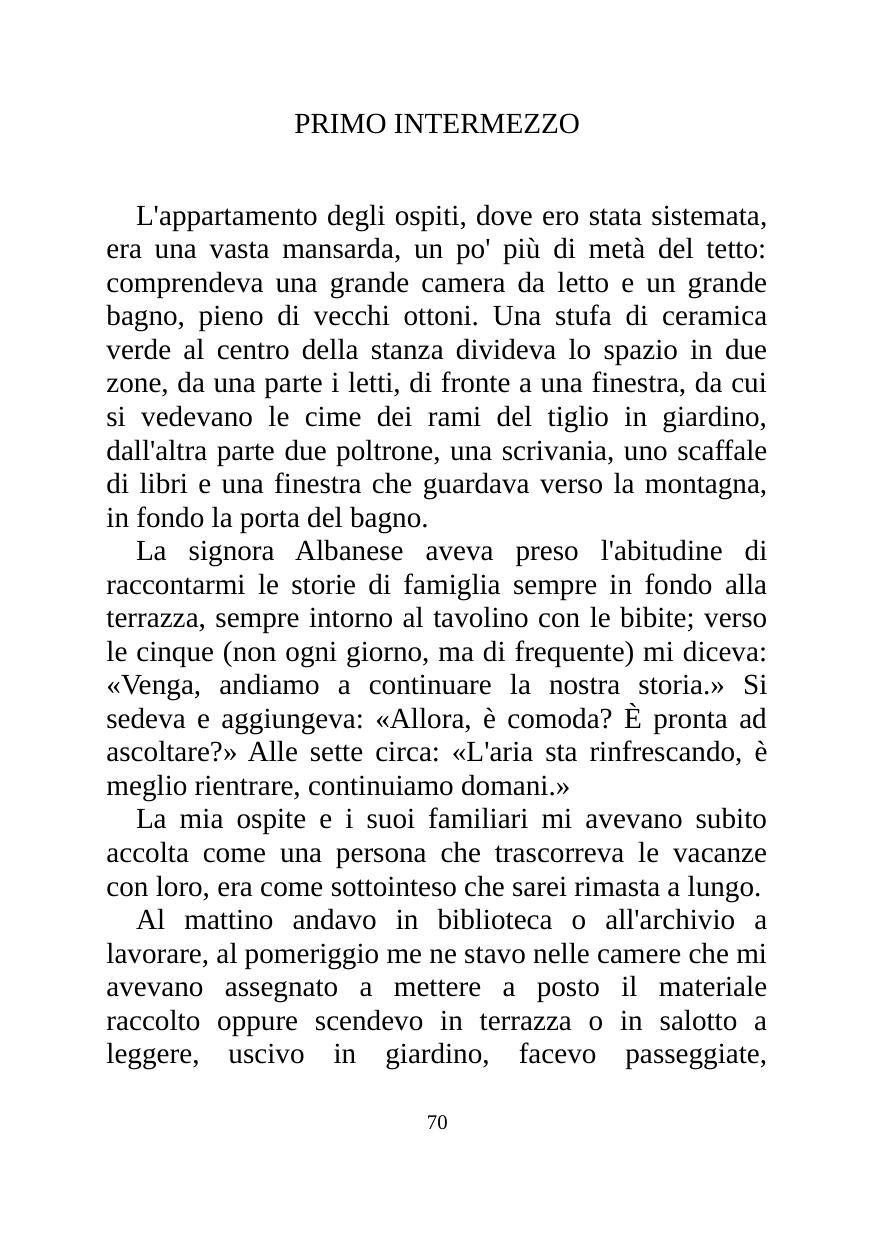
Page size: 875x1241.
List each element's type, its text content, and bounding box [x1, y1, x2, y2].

text La signora Albanese aveva preso l'abitudine di raccontarmi le storie di famiglia sempre in fondo alla terrazza, sempre intorno al tavolino con le bibite; verso le cinque (non ogni giorno, ma di frequente) mi diceva: «Venga, andiamo a continuare la nostra storia.» Si sedeva e aggiungeva: «Allora, è comoda? È pronta ad ascoltare?» Alle sette circa: «L'aria sta rinfrescando, è meglio rientrare, continuiamo domani.» [106, 533, 768, 802]
text L'appartamento degli ospiti, dove ero stata sistemata, era una vasta mansarda, un po' più di metà del tetto: comprendeva una grande camera da letto e un grande bagno, pieno di vecchi ottoni. Una stufa di ceramica verde al centro della stanza divideva lo spazio in due zone, da una parte i letti, di fronte a una finestra, da cui si vedevano le cime dei rami del tiglio in giardino, dall'altra parte due poltrone, una scrivania, uno scaffale di libri e una finestra che guardava verso la montagna, in fondo la porta del bagno. [106, 198, 768, 533]
subtitle PRIMO INTERMEZZO [106, 106, 768, 140]
text Al mattino andavo in biblioteca o all'archivio a lavorare, al pomeriggio me ne stavo nelle camere che mi avevano assegnato a mettere a posto il materiale raccolto oppure scendevo in terrazza o in salotto a leggere, uscivo in giardino, facevo passeggiate, [106, 902, 768, 1070]
text La mia ospite e i suoi familiari mi avevano subito accolta come una persona che trascorreva le vacanze con loro, era come sottointeso che sarei rimasta a lungo. [106, 802, 768, 902]
